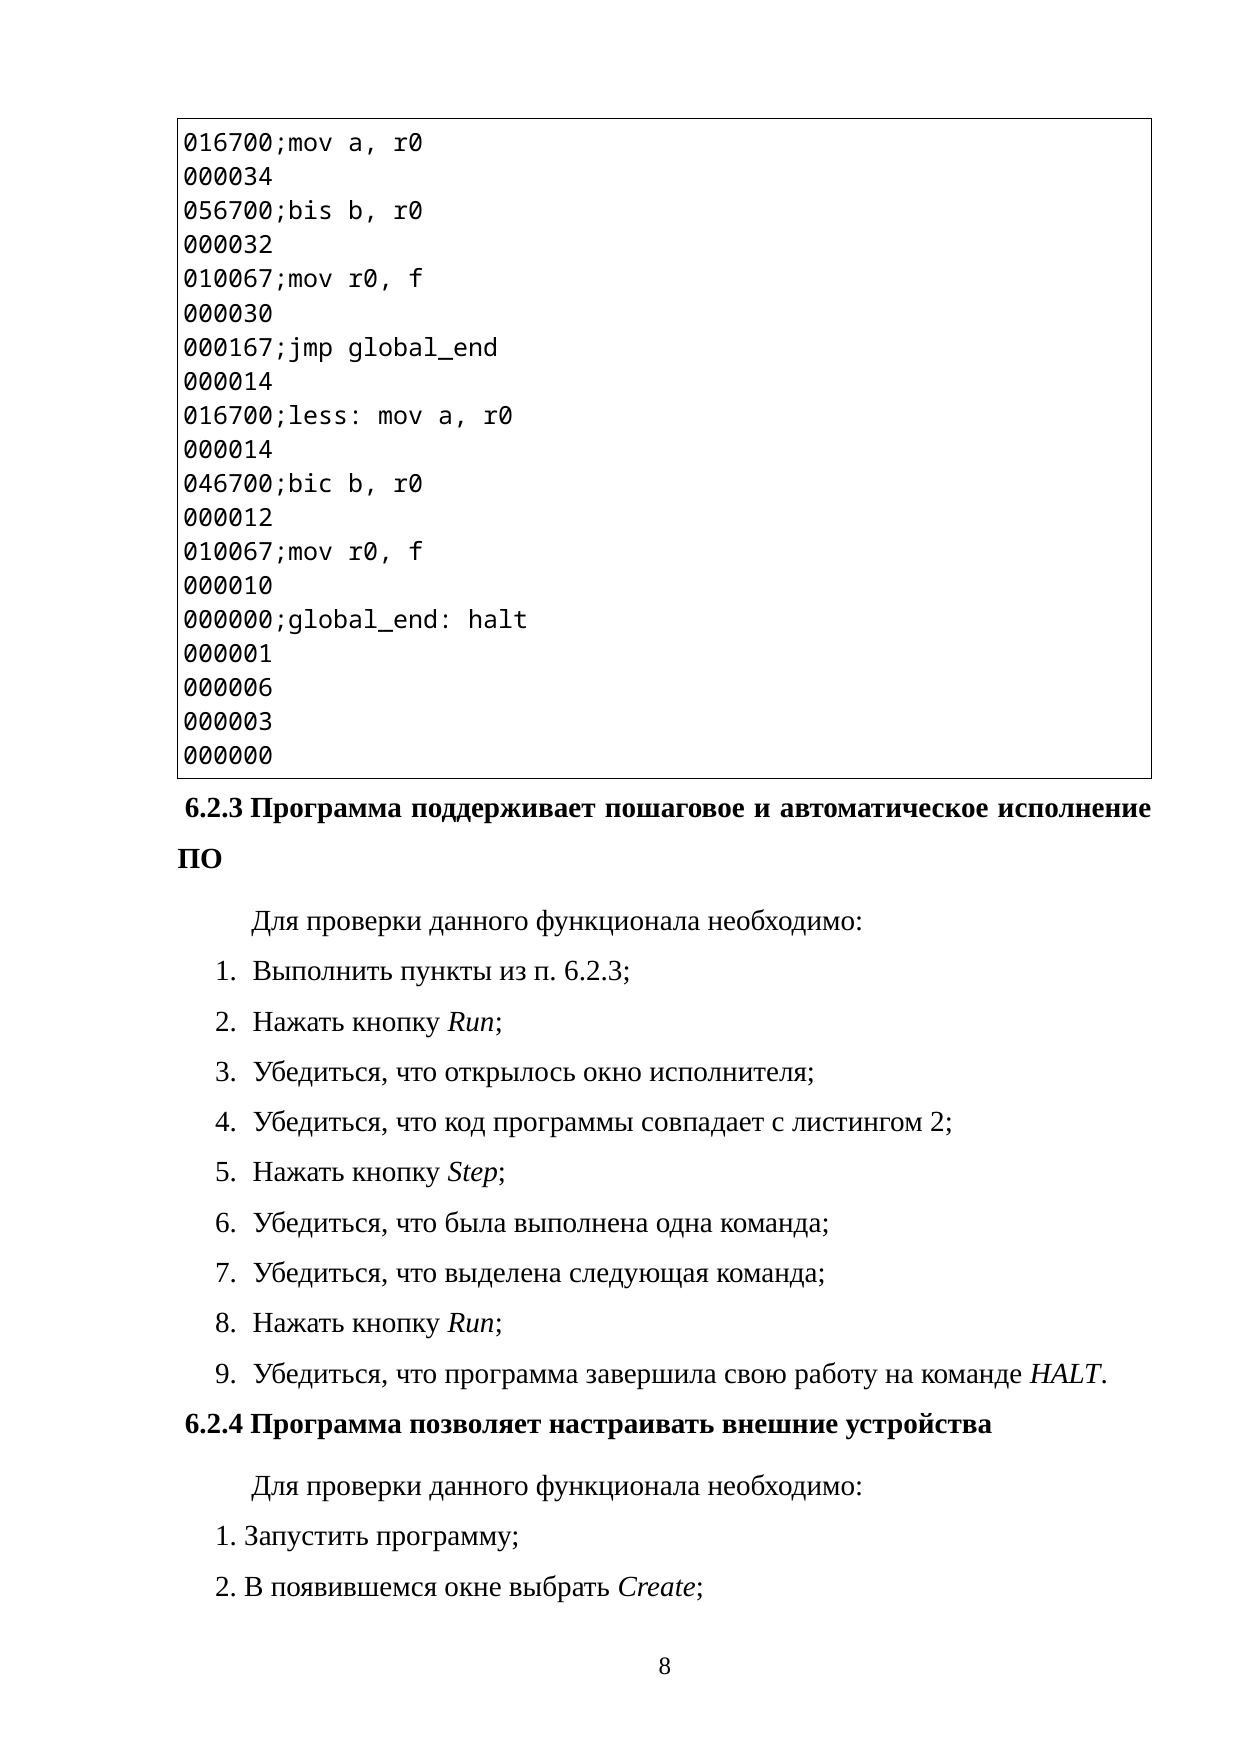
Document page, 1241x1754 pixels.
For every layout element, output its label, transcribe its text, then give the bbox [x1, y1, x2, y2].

subtitle Программа поддерживает пошаговое и автоматическое исполнение ПО [177, 791, 1152, 874]
list Убедиться, что программа завершила свою работу на команде HALT. [215, 1356, 1152, 1389]
list Выполнить пункты из п. 6.2.3; [215, 953, 1152, 987]
text Для проверки данного функционала необходимо: [177, 1468, 1152, 1502]
list Нажать кнопку Run; [215, 1306, 1152, 1339]
list В появившемся окне выбрать Create; [215, 1569, 1152, 1602]
list Нажать кнопку Run; [215, 1004, 1152, 1037]
list Запустить программу; [215, 1518, 1152, 1552]
table_header 016700;mov a, r0 000034 056700;bis b, r0 000032 010067;mov r0, f 000030 000167;jmp global_end 000014 016700;less: mov a, r0 000014 046700;bic b, r0 000012 010067;mov r0, f 000010 000000;global_end: halt 000001 000006 000003 000000 [178, 119, 1151, 778]
text Для проверки данного функционала необходимо: [177, 903, 1152, 937]
list Убедиться, что выделена следующая команда; [215, 1255, 1152, 1289]
list Убедиться, что была выполнена одна команда; [215, 1205, 1152, 1238]
list Нажать кнопку Step; [215, 1154, 1152, 1188]
subtitle Программа позволяет настраивать внешние устройства [177, 1406, 1152, 1440]
list Убедиться, что код программы совпадает с листингом 2; [215, 1104, 1152, 1138]
list Убедиться, что открылось окно исполнителя; [215, 1054, 1152, 1087]
